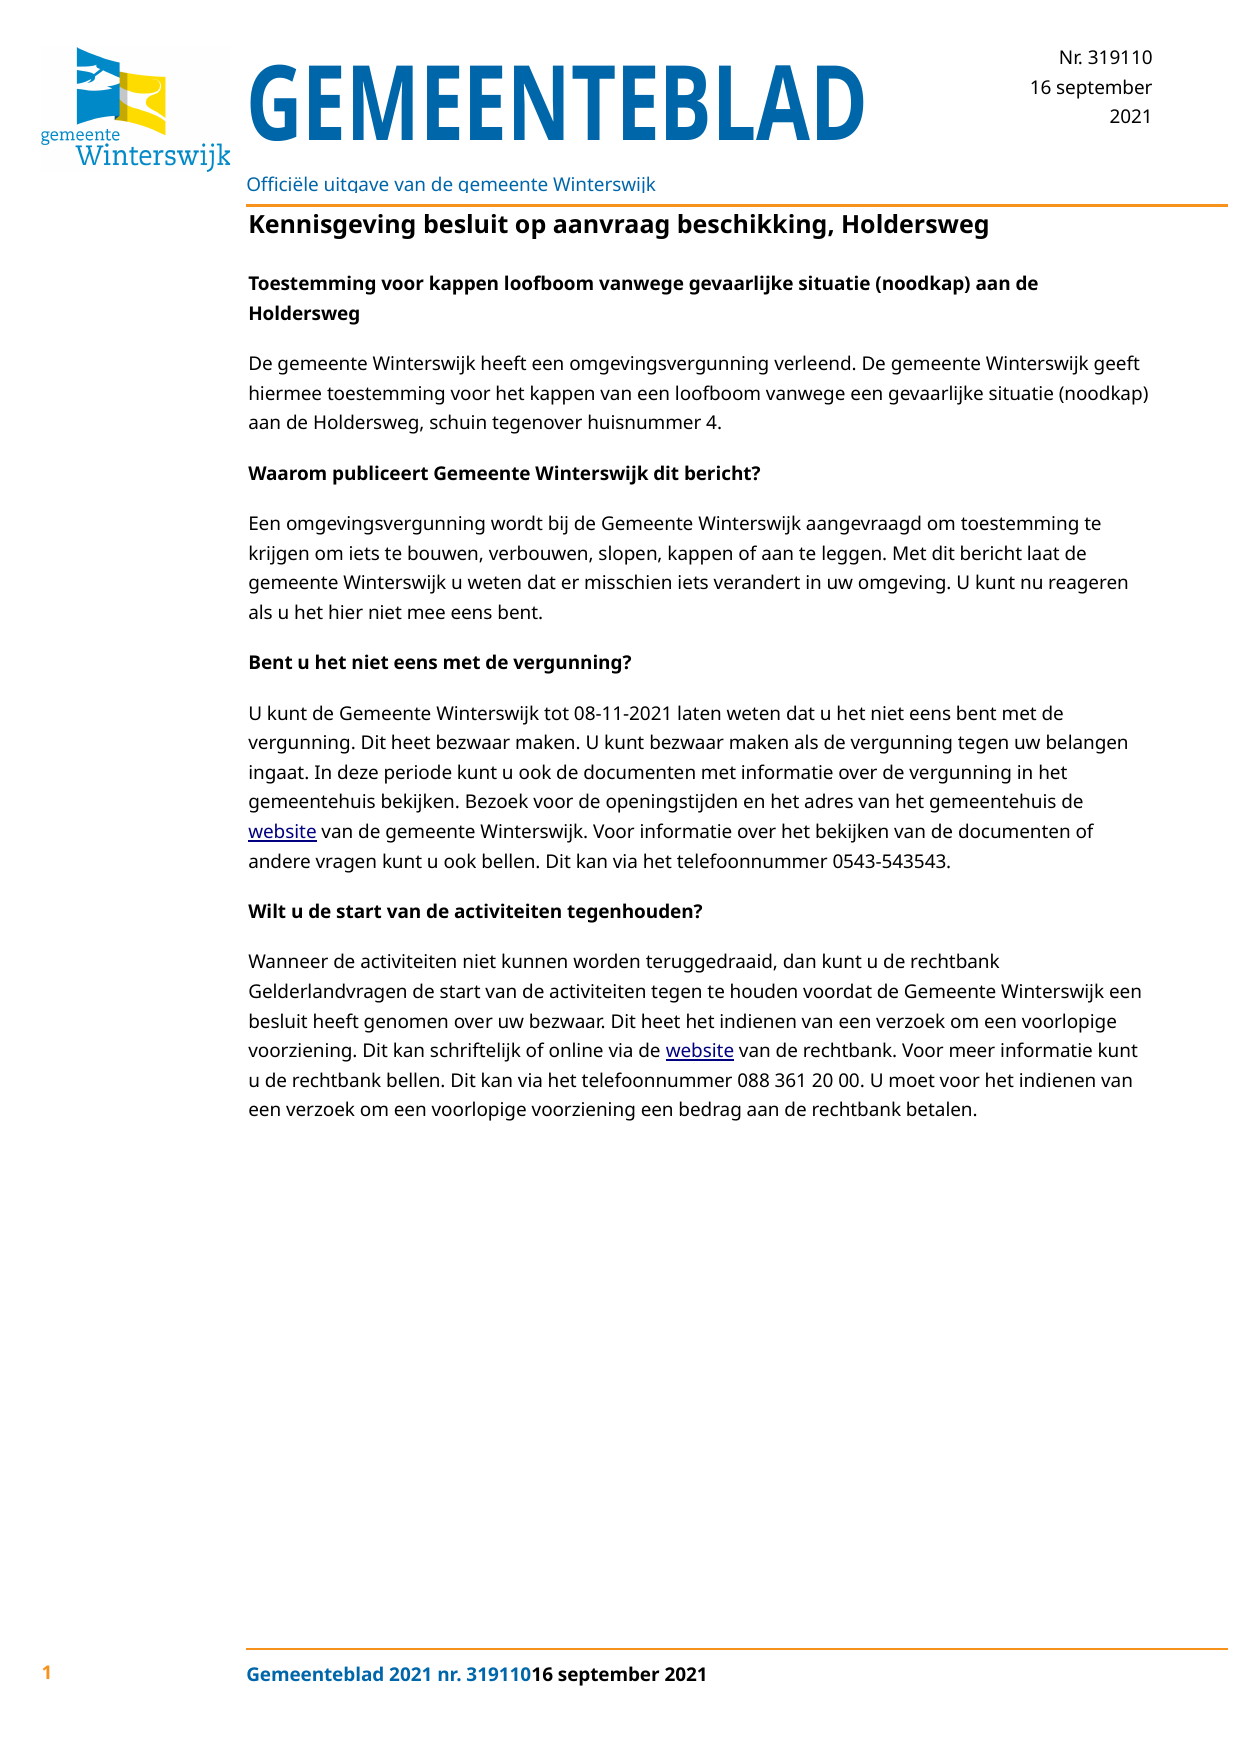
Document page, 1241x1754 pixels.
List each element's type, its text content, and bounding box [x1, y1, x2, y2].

text Wilt u de start van de activiteiten tegenhouden? [248, 898, 1152, 924]
picture [41, 47, 231, 172]
text Bent u het niet eens met de vergunning? [248, 649, 1152, 675]
text De gemeente Winterswijk heeft een omgevingsvergunning verleend. De gemeente Winterswijk geeft hiermee toestemming voor het kappen van een loofboom vanwege een gevaarlijke situatie (noodkap) aan de Holdersweg, schuin tegenover huisnummer 4. [248, 350, 1152, 435]
text Toestemming voor kappen loofboom vanwege gevaarlijke situatie (noodkap) aan de Holdersweg [248, 270, 1152, 326]
text Een omgevingsvergunning wordt bij de Gemeente Winterswijk aangevraagd om toestemming te krijgen om iets te bouwen, verbouwen, slopen, kappen of aan te leggen. Met dit bericht laat de gemeente Winterswijk u weten dat er misschien iets verandert in uw omgeving. U kunt nu reageren als u het hier niet mee eens bent. [248, 510, 1152, 625]
picture [225, 153, 231, 162]
text Kennisgeving besluit op aanvraag beschikking, Holdersweg [248, 207, 1152, 241]
text U kunt de Gemeente Winterswijk tot 08-11-2021 laten weten dat u het niet eens bent met de vergunning. Dit heet bezwaar maken. U kunt bezwaar maken als de vergunning tegen uw belangen ingaat. In deze periode kunt u ook de documenten met informatie over de vergunning in het gemeentehuis bekijken. Bezoek voor de openingstijden en het adres van het gemeentehuis de website van de gemeente Winterswijk. Voor informatie over het bekijken van de documenten of andere vragen kunt u ook bellen. Dit kan via het telefoonnummer 0543-543543. [248, 700, 1152, 873]
text Waarom publiceert Gemeente Winterswijk dit bericht? [248, 460, 1152, 486]
text Wanneer de activiteiten niet kunnen worden teruggedraaid, dan kunt u de rechtbank Gelderlandvragen de start van de activiteiten tegen te houden voordat de Gemeente Winterswijk een besluit heeft genomen over uw bezwaar. Dit heet het indienen van een verzoek om een voorlopige voorziening. Dit kan schriftelijk of online via de website van de rechtbank. Voor meer informatie kunt u de rechtbank bellen. Dit kan via het telefoonnummer 088 361 20 00. U moet voor het indienen van een verzoek om een voorlopige voorziening een bedrag aan de rechtbank betalen. [248, 949, 1152, 1122]
